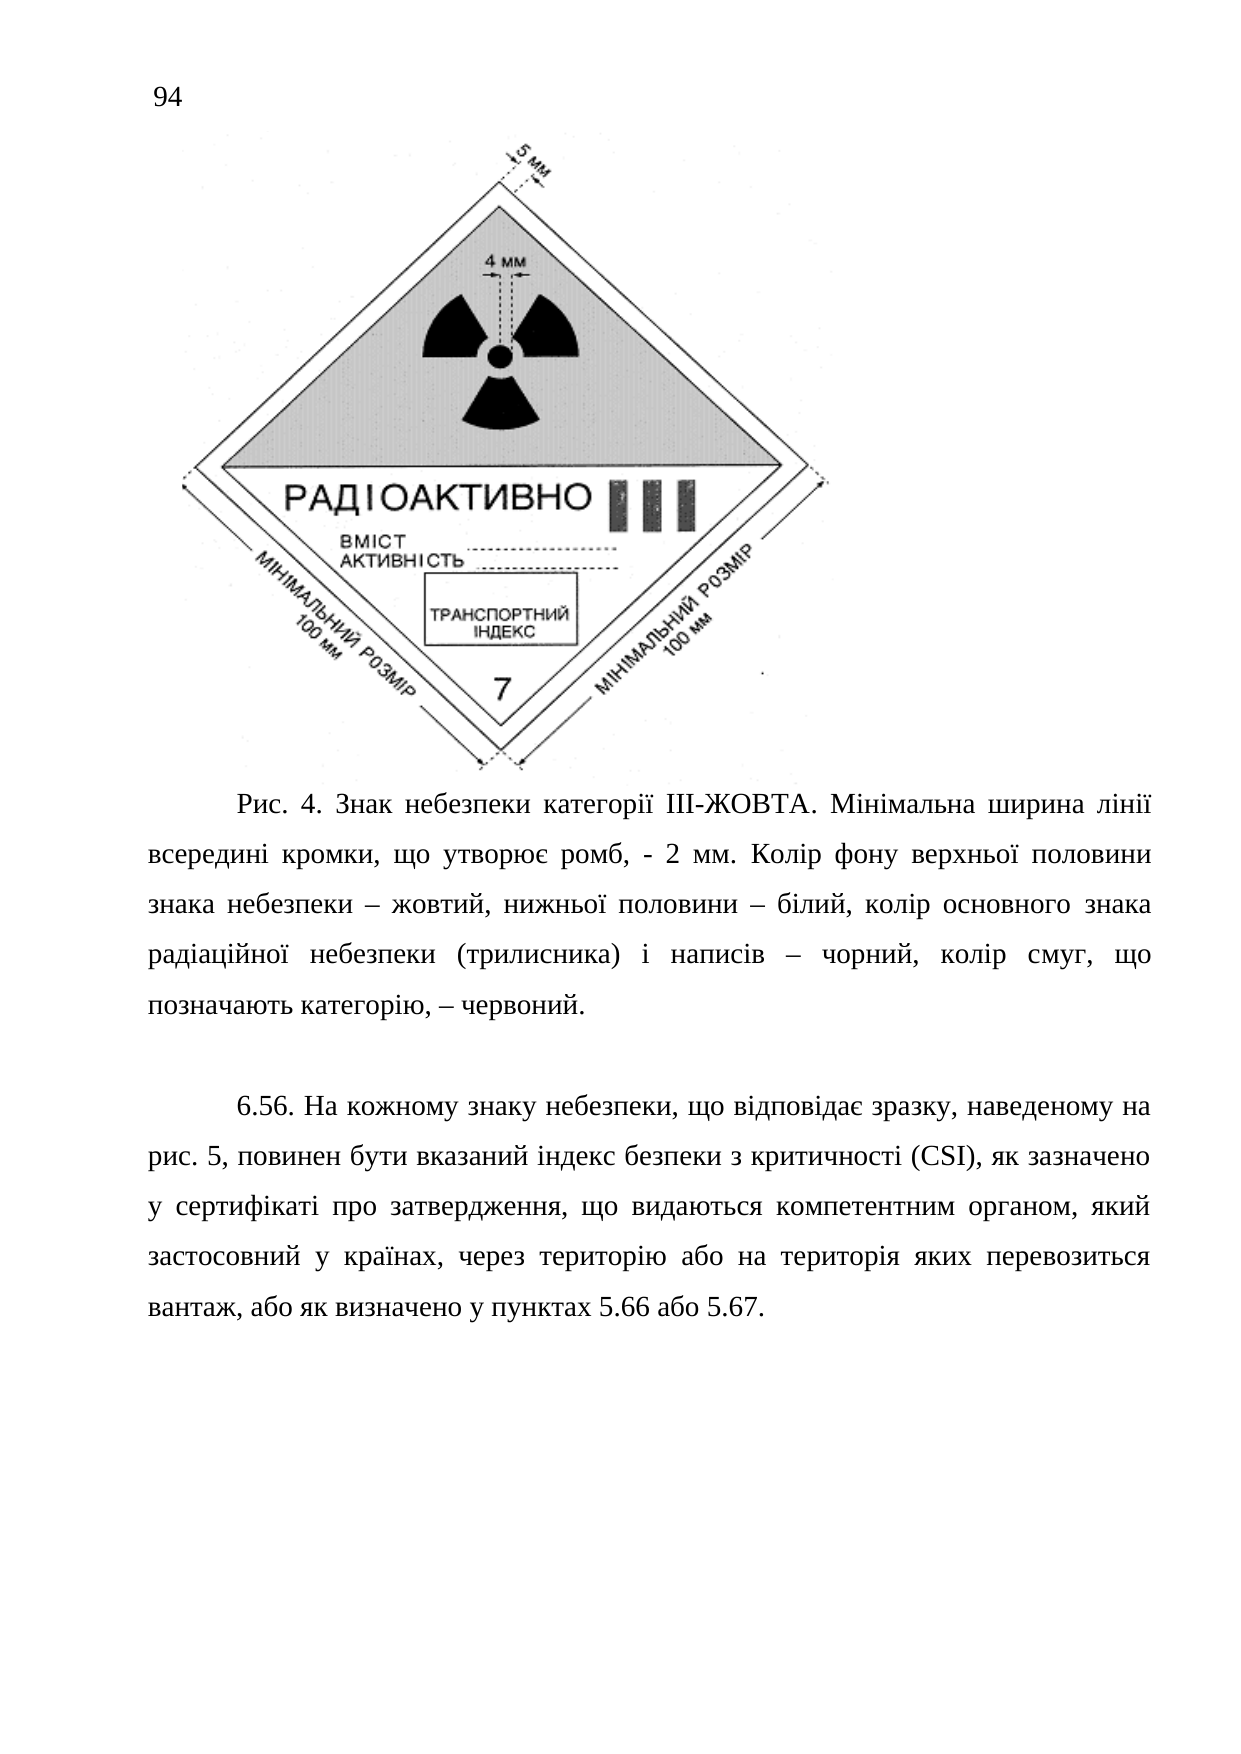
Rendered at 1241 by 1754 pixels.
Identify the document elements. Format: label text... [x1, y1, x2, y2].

text 6.56. На кожному знаку небезпеки, що відповідає зразку, наведеному на рис. 5, повинен бути вказаний індекс безпеки з критичності (CSI), як зазначено у сертифікаті про затвердження, що видаються компетентним органом, який застосовний у країнах, через територію або на територія яких перевозиться вантаж, або як визначено у пунктах 5.66 або 5.67. [148, 1088, 1152, 1322]
text Рис. 4. Знак небезпеки категорії III-ЖОВТА. Мінімальна ширина лінії всередині кромки, що утворює ромб, - 2 мм. Колір фону верхньої половини знака небезпеки – жовтий, нижньої половини – білий, колір основного знака радіаційної небезпеки (трилисника) і написів – чорний, колір смуг, що позначають категорію, – червоний. [148, 786, 1152, 1021]
